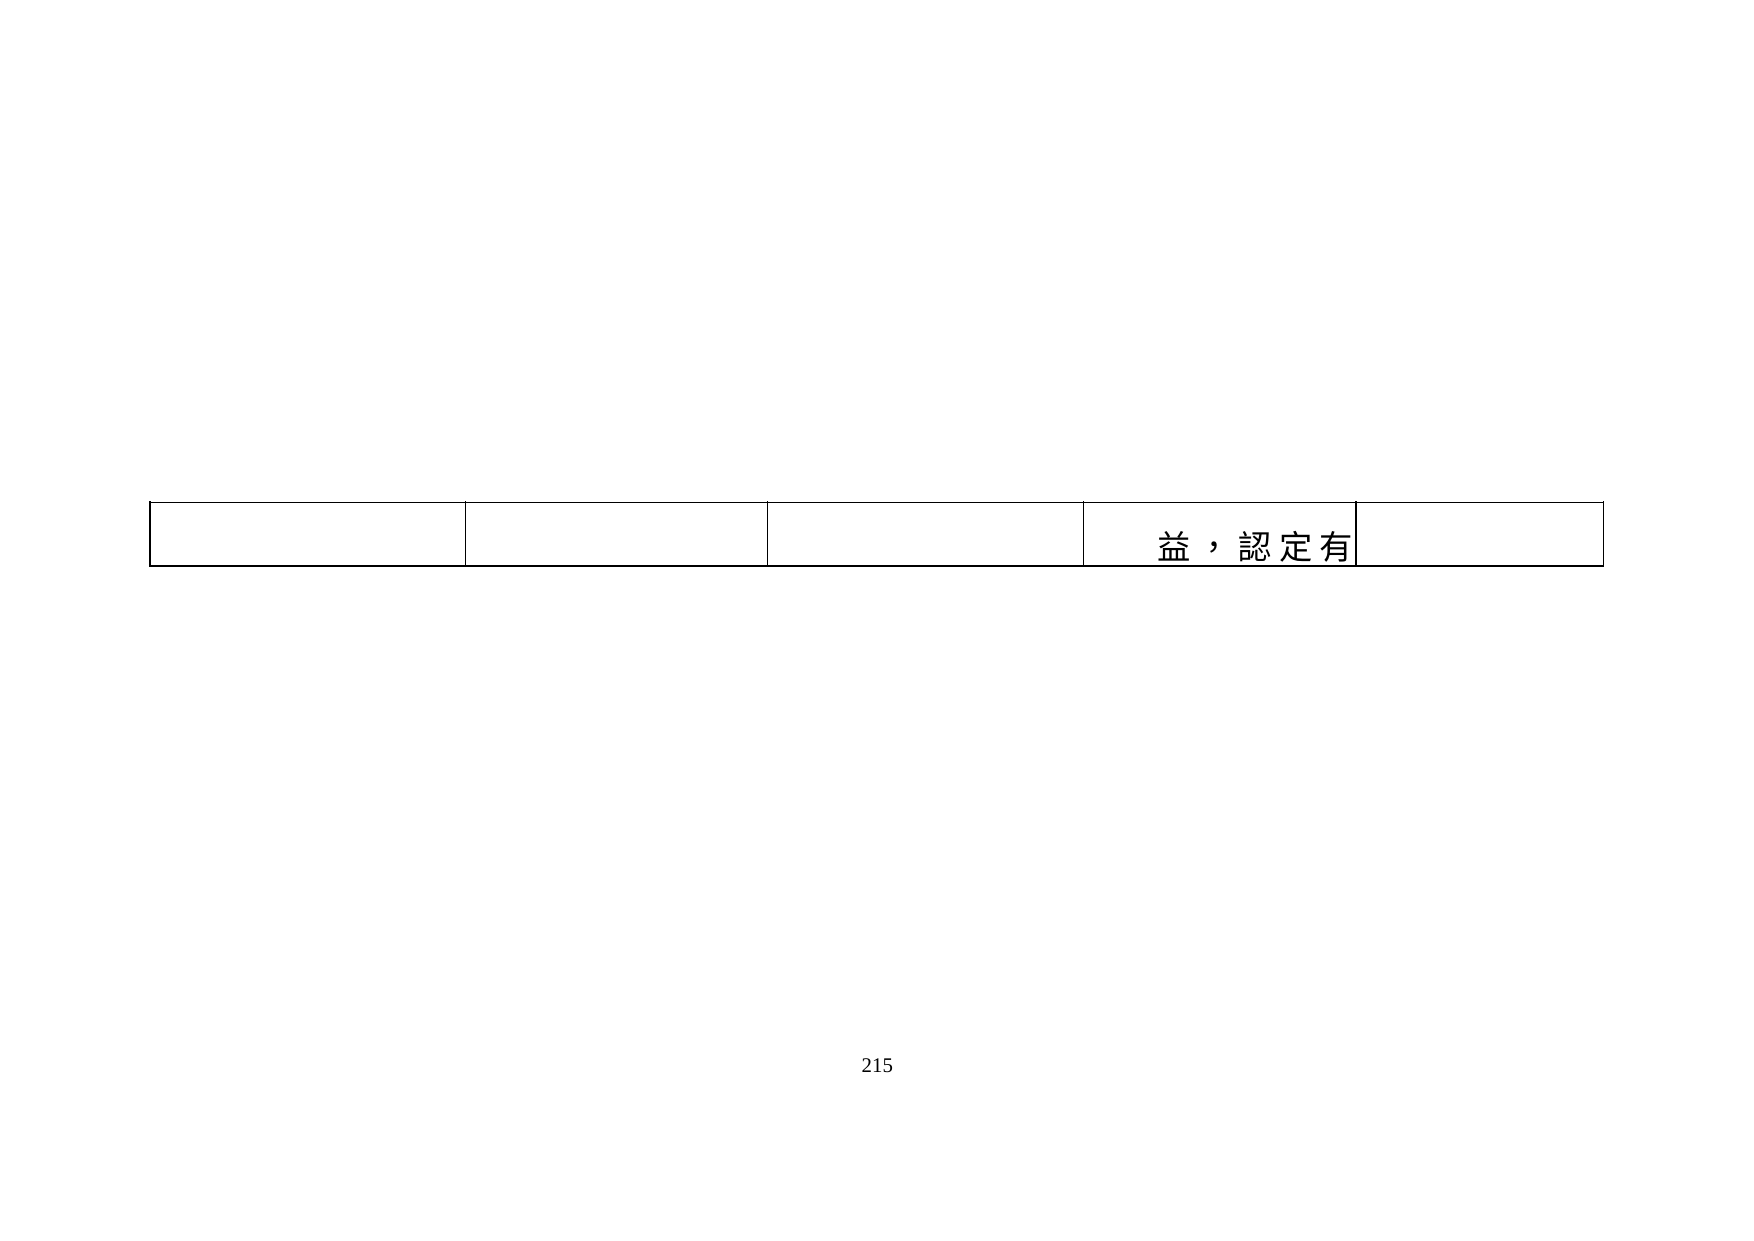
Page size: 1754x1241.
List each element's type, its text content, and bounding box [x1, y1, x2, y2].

table_cell [466, 503, 767, 565]
table_cell 益，認定有 [1084, 503, 1355, 565]
table_cell [1357, 503, 1603, 565]
table_cell [768, 503, 1083, 565]
table_cell [151, 503, 465, 565]
